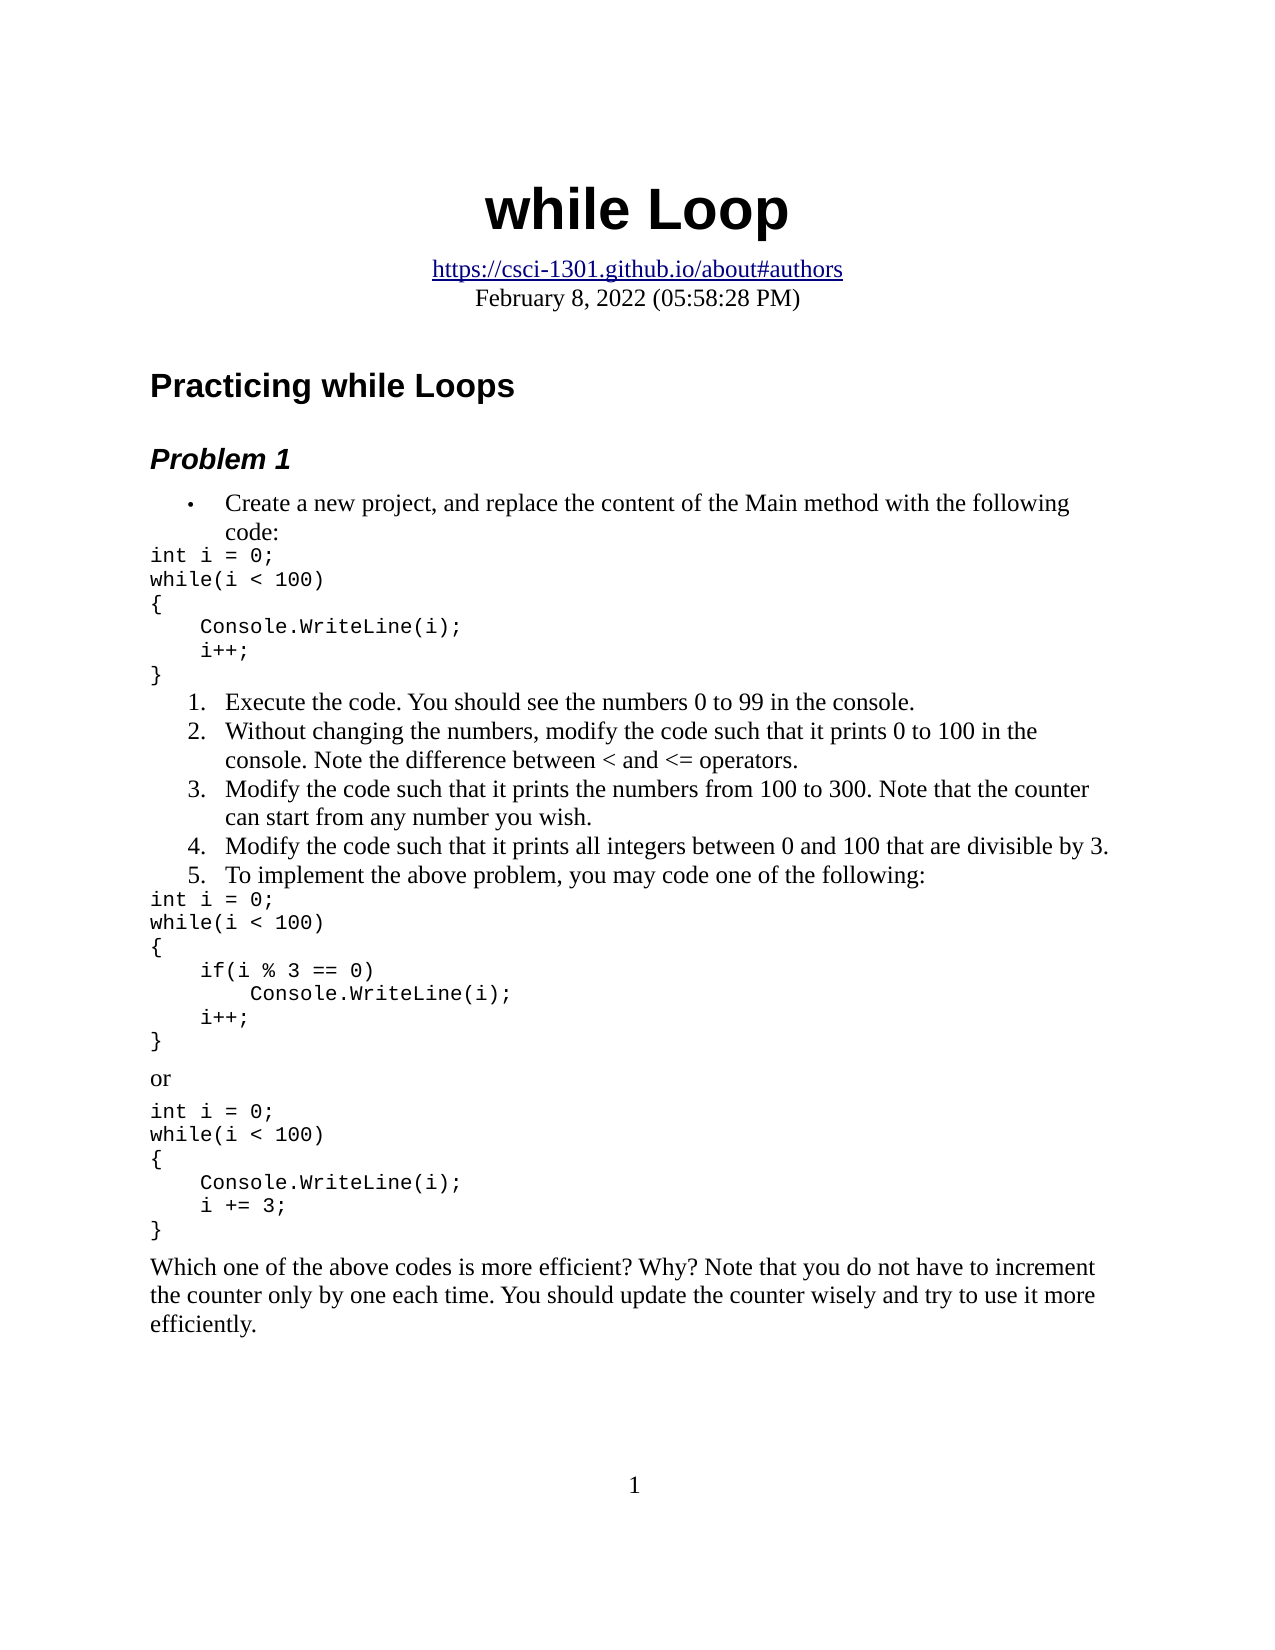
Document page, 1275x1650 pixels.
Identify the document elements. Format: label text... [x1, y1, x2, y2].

text Console.WriteLine(i); [150, 983, 1125, 1007]
text } [150, 1031, 1125, 1054]
text } [150, 664, 1125, 687]
text int i = 0; [150, 889, 1125, 912]
text while(i < 100) [150, 569, 1125, 593]
text { [150, 593, 1125, 616]
text { [150, 936, 1125, 959]
text } [150, 1219, 1125, 1243]
text or [150, 1063, 1125, 1092]
list Modify the code such that it prints the numbers from 100 to 300. Note that the counter can start from any number you wish. [187, 774, 1125, 831]
text { [150, 1148, 1125, 1172]
subtitle Problem 1 [150, 442, 1125, 476]
list Create a new project, and replace the content of the Main method with the following code: [187, 488, 1125, 546]
text Console.WriteLine(i); [150, 616, 1125, 640]
text i += 3; [150, 1195, 1125, 1219]
text int i = 0; [150, 1101, 1125, 1124]
text i++; [150, 640, 1125, 664]
text Console.WriteLine(i); [150, 1172, 1125, 1195]
text Which one of the above codes is more efficient? Why? Note that you do not have to increment the counter only by one each time. You should update the counter wisely and try to use it more efficiently. [150, 1252, 1125, 1338]
text while(i < 100) [150, 1124, 1125, 1148]
text https://csci-1301.github.io/about#authors [150, 254, 1125, 283]
text if(i % 3 == 0) [150, 959, 1125, 983]
list Modify the code such that it prints all integers between 0 and 100 that are divisible by 3. [187, 831, 1125, 860]
list Execute the code. You should see the numbers 0 to 99 in the console. [187, 687, 1125, 716]
text int i = 0; [150, 546, 1125, 569]
text i++; [150, 1007, 1125, 1031]
text February 8, 2022 (05:58:28 PM) [150, 283, 1125, 312]
title while Loop [150, 175, 1125, 242]
subtitle Practicing while Loops [150, 366, 1125, 404]
list To implement the above problem, you may code one of the following: [187, 860, 1125, 889]
list Without changing the numbers, modify the code such that it prints 0 to 100 in the console. Note the difference between < and <= operators. [187, 716, 1125, 774]
text while(i < 100) [150, 912, 1125, 936]
